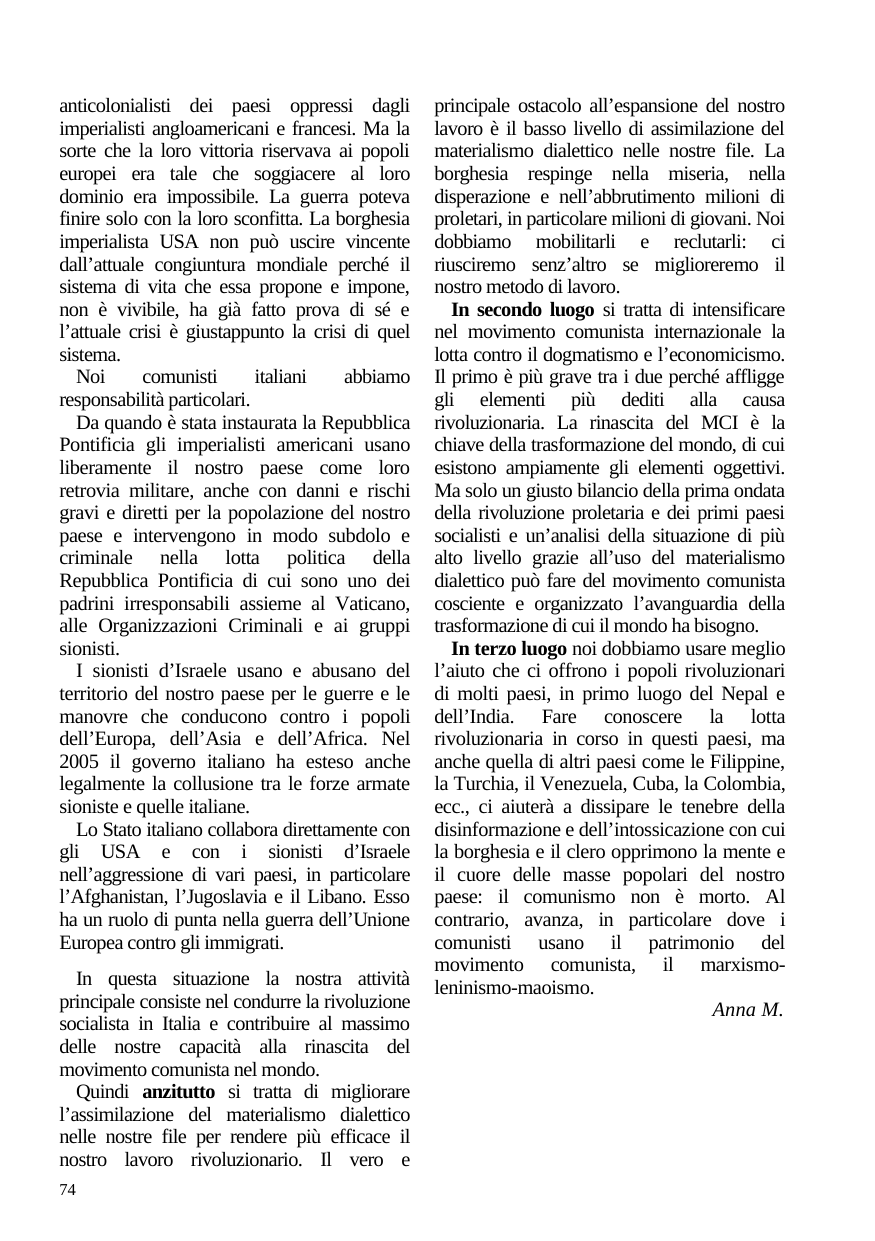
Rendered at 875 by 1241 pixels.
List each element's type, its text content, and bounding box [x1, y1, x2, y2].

text Da quando è stata instaurata la Repubblica Pontificia gli imperialisti americani usano liberamente il nostro paese come loro retrovia militare, anche con danni e rischi gravi e diretti per la popolazione del nostro paese e intervengono in modo subdolo e criminale nella lotta politica della Repubblica Pontificia di cui sono uno dei padrini irresponsabili assieme al Vaticano, alle Organizzazioni Criminali e ai gruppi sionisti. [59, 411, 411, 659]
text Anna M. [434, 999, 786, 1021]
text Noi comunisti italiani abbiamo responsabilità particolari. [59, 366, 411, 411]
text I sionisti d’Israele usano e abusano del territorio del nostro paese per le guerre e le manovre che conducono contro i popoli dell’Europa, dell’Asia e dell’Africa. Nel 2005 il governo italiano ha esteso anche legalmente la collusione tra le forze armate sioniste e quelle italiane. [59, 659, 411, 818]
text anticolonialisti dei paesi oppressi dagli imperialisti angloamericani e francesi. Ma la sorte che la loro vittoria riservava ai popoli europei era tale che soggiacere al loro dominio era impossibile. La guerra poteva finire solo con la loro sconfitta. La borghesia imperialista USA non può uscire vincente dall’attuale congiuntura mondiale perché il sistema di vita che essa propone e impone, non è vivibile, ha già fatto prova di sé e l’attuale crisi è giustappunto la crisi di quel sistema. [59, 94, 411, 366]
text In secondo luogo si tratta di intensificare nel movimento comunista internazionale la lotta contro il dogmatismo e l’economicismo. Il primo è più grave tra i due perché affligge gli elementi più dediti alla causa rivoluzionaria. La rinascita del MCI è la chiave della trasformazione del mondo, di cui esistono ampiamente gli elementi oggettivi. Ma solo un giusto bilancio della prima ondata della rivoluzione proletaria e dei primi paesi socialisti e un’analisi della situazione di più alto livello grazie all’uso del materialismo dialettico può fare del movimento comunista cosciente e organizzato l’avanguardia della trasformazione di cui il mondo ha bisogno. [434, 298, 786, 637]
text Lo Stato italiano collabora direttamente con gli USA e con i sionisti d’Israele nell’aggressione di vari paesi, in particolare l’Afghanistan, l’Jugoslavia e il Libano. Esso ha un ruolo di punta nella guerra dell’Unione Europea contro gli immigrati. [59, 818, 411, 953]
text Quindi anzitutto si tratta di migliorare l’assimilazione del materialismo dialettico nelle nostre file per rendere più efficace il nostro lavoro rivoluzionario. Il vero e [59, 1080, 411, 1171]
text In questa situazione la nostra attività principale consiste nel condurre la rivoluzione socialista in Italia e contribuire al massimo delle nostre capacità alla rinascita del movimento comunista nel mondo. [59, 967, 411, 1080]
text principale ostacolo all’espansione del nostro lavoro è il basso livello di assimilazione del materialismo dialettico nelle nostre file. La borghesia respinge nella miseria, nella disperazione e nell’abbrutimento milioni di proletari, in particolare milioni di giovani. Noi dobbiamo mobilitarli e reclutarli: ci riusciremo senz’altro se miglioreremo il nostro metodo di lavoro. [434, 94, 786, 298]
text In terzo luogo noi dobbiamo usare meglio l’aiuto che ci offrono i popoli rivoluzionari di molti paesi, in primo luogo del Nepal e dell’India. Fare conoscere la lotta rivoluzionaria in corso in questi paesi, ma anche quella di altri paesi come le Filippine, la Turchia, il Venezuela, Cuba, la Colombia, ecc., ci aiuterà a dissipare le tenebre della disinformazione e dell’intossicazione con cui la borghesia e il clero opprimono la mente e il cuore delle masse popolari del nostro paese: il comunismo non è morto. Al contrario, avanza, in particolare dove i comunisti usano il patrimonio del movimento comunista, il marxismo-leninismo-maoismo. [434, 637, 786, 999]
